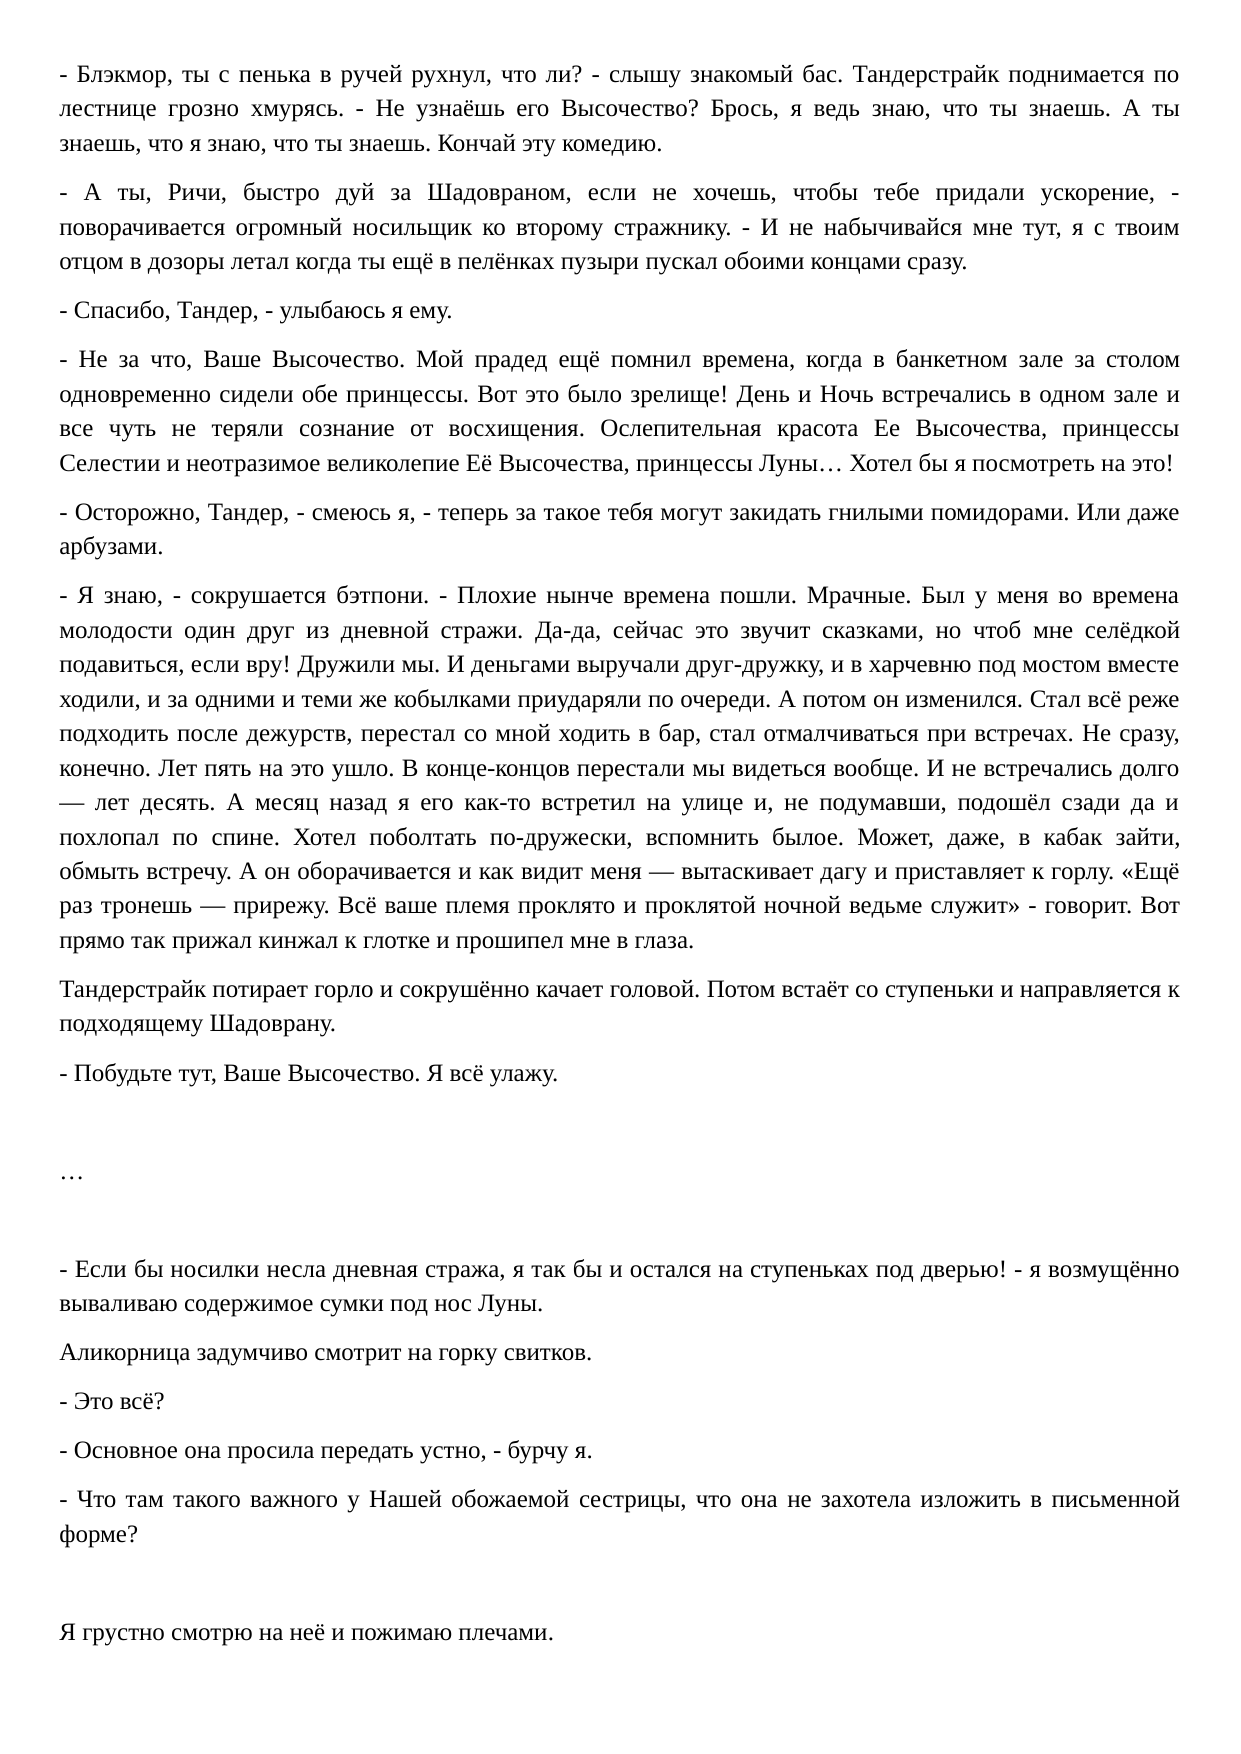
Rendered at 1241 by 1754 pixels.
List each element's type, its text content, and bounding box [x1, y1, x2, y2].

text - Не за что, Ваше Высочество. Мой прадед ещё помнил времена, когда в банкетном зале за столом одновременно сидели обе принцессы. Вот это было зрелище! День и Ночь встречались в одном зале и все чуть не теряли сознание от восхищения. Ослепительная красота Ее Высочества, принцессы Селестии и неотразимое великолепие Её Высочества, принцессы Луны… Хотел бы я посмотреть на это! [59, 344, 1181, 476]
text Тандерстрайк потирает горло и сокрушённо качает головой. Потом встаёт со ступеньки и направляется к подходящему Шадоврану. [59, 974, 1181, 1037]
text … [59, 1156, 1181, 1184]
text - Что там такого важного у Нашей обожаемой сестрицы, что она не захотела изложить в письменной форме? [59, 1484, 1181, 1548]
text - Это всё? [59, 1386, 1181, 1415]
text Аликорница задумчиво смотрит на горку свитков. [59, 1337, 1181, 1366]
text - А ты, Ричи, быстро дуй за Шадовраном, если не хочешь, чтобы тебе придали ускорение, - поворачивается огромный носильщик ко второму стражнику. - И не набычивайся мне тут, я с твоим отцом в дозоры летал когда ты ещё в пелёнках пузыри пускал обоими концами сразу. [59, 177, 1181, 275]
text - Спасибо, Тандер, - улыбаюсь я ему. [59, 295, 1181, 324]
text - Я знаю, - сокрушается бэтпони. - Плохие нынче времена пошли. Мрачные. Был у меня во времена молодости один друг из дневной стражи. Да-да, сейчас это звучит сказками, но чтоб мне селёдкой подавиться, если вру! Дружили мы. И деньгами выручали друг-дружку, и в харчевню под мостом вместе ходили, и за одними и теми же кобылками приударяли по очереди. А потом он изменился. Стал всё реже подходить после дежурств, перестал со мной ходить в бар, стал отмалчиваться при встречах. Не сразу, конечно. Лет пять на это ушло. В конце-концов перестали мы видеться вообще. И не встречались долго — лет десять. А месяц назад я его как-то встретил на улице и, не подумавши, подошёл сзади да и похлопал по спине. Хотел поболтать по-дружески, вспомнить былое. Может, даже, в кабак зайти, обмыть встречу. А он оборачивается и как видит меня — вытаскивает дагу и приставляет к горлу. «Ещё раз тронешь — прирежу. Всё ваше племя проклято и проклятой ночной ведьме служит» - говорит. Вот прямо так прижал кинжал к глотке и прошипел мне в глаза. [59, 580, 1181, 954]
text - Если бы носилки несла дневная стража, я так бы и остался на ступеньках под дверью! - я возмущённо вываливаю содержимое сумки под нос Луны. [59, 1254, 1181, 1317]
text Я грустно смотрю на неё и пожимаю плечами. [59, 1617, 1181, 1646]
text - Блэкмор, ты с пенька в ручей рухнул, что ли? - слышу знакомый бас. Тандерстрайк поднимается по лестнице грозно хмурясь. - Не узнаёшь его Высочество? Брось, я ведь знаю, что ты знаешь. А ты знаешь, что я знаю, что ты знаешь. Кончай эту комедию. [59, 59, 1181, 157]
text - Побудьте тут, Ваше Высочество. Я всё улажу. [59, 1058, 1181, 1086]
text - Основное она просила передать устно, - бурчу я. [59, 1436, 1181, 1464]
text - Осторожно, Тандер, - смеюсь я, - теперь за такое тебя могут закидать гнилыми помидорами. Или даже арбузами. [59, 497, 1181, 560]
